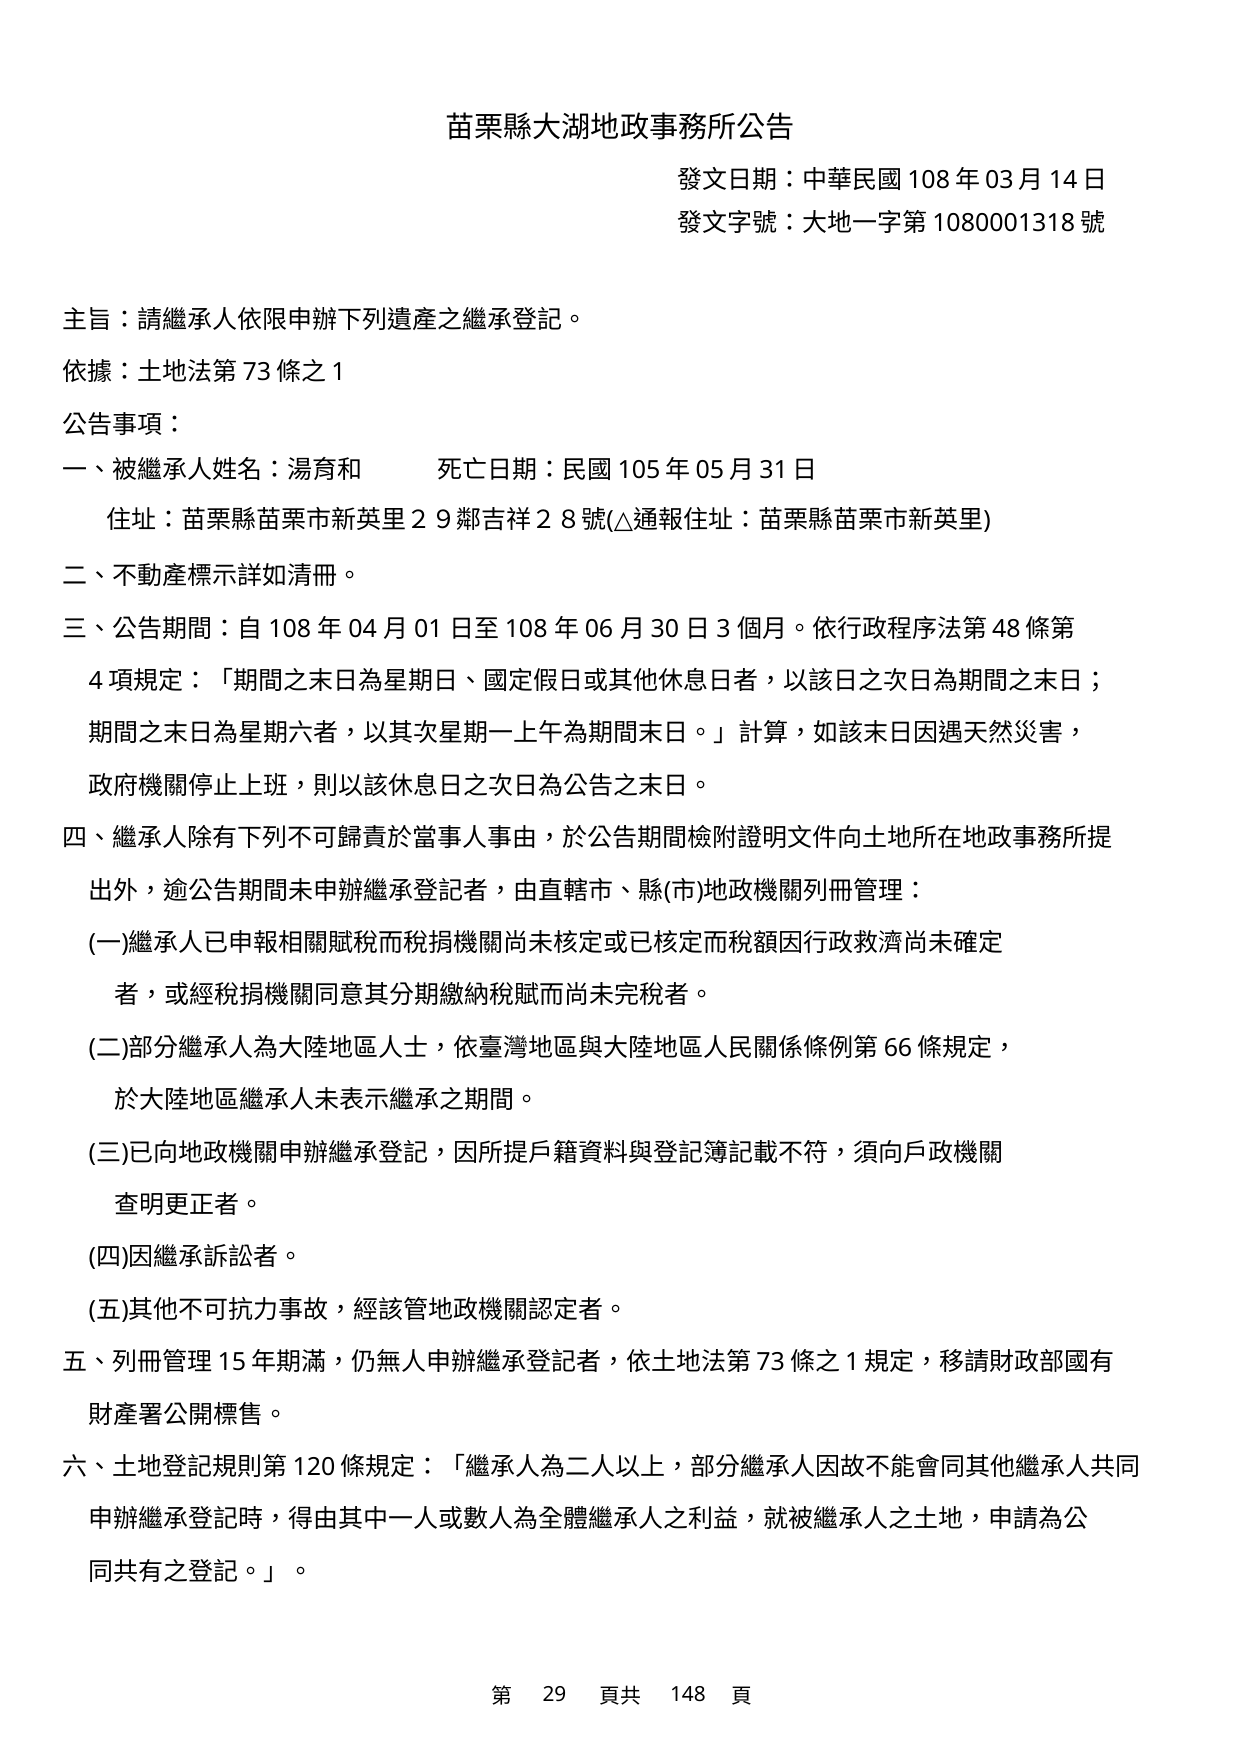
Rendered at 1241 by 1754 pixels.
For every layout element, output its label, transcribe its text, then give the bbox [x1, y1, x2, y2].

text 29 [523, 1679, 585, 1708]
text 148 [654, 1679, 721, 1708]
text 住址：苗栗縣苗栗市新英里２９鄰吉祥２８號(△通報住址：苗栗縣苗栗市新英里) [106, 500, 1177, 539]
text 第 [481, 1679, 523, 1709]
text 頁 [721, 1679, 762, 1709]
text 主旨：請繼承人依限申辦下列遺產之繼承登記。 依據：土地法第73條之1 公告事項： [62, 283, 1177, 441]
text 苗栗縣大湖地政事務所公告 [62, 103, 1177, 146]
text 發文日期：中華民國108年03月14日 [677, 160, 1177, 196]
text 二、不動產標示詳如清冊。 三、公告期間：自 108 年 04 月 01 日至 108 年 06 月 30 日 3 個月。依行政程序法第48條第 4項規定：「期間之末日為星期日、國定假日或其他休息日者，以該日之次日為期間之末日； 期間之末日為星期六者，以其次星期一上午為期間末日。」計算，如該末日因遇天然災害， 政府機關停止上班，則以該休息日之次日為公告之末日。 四、繼承人除有下列不可歸責於當事人事由，於公告期間檢附證明文件向土地所在地政事務所提 出外，逾公告期間未申辦繼承登記者，由直轄市、縣(市)地政機關列冊管理： (一)繼承人已申報相關賦稅而稅捐機關尚未核定或已核定而稅額因行政救濟尚未確定 者，或經稅捐機關同意其分期繳納稅賦而尚未完稅者。 (二)部分繼承人為大陸地區人士，依臺灣地區與大陸地區人民關係條例第66條規定， 於大陸地區繼承人未表示繼承之期間。 (三)已向地政機關申辦繼承登記，因所提戶籍資料與登記簿記載不符，須向戶政機關 查明更正者。 (四)因繼承訴訟者。 (五)其他不可抗力事故，經該管地政機關認定者。 五、列冊管理15年期滿，仍無人申辦繼承登記者，依土地法第73條之1規定，移請財政部國有 財產署公開標售。 六、土地登記規則第120條規定：「繼承人為二人以上，部分繼承人因故不能會同其他繼承人共同 申辦繼承登記時，得由其中一人或數人為全體繼承人之利益，就被繼承人之土地，申請為公 同共有之登記。」。 [62, 539, 1177, 1587]
text 一、被繼承人姓名：湯育和 死亡日期：民國105年05月31日 [62, 450, 1177, 486]
text 發文字號：大地一字第1080001318號 [677, 202, 1177, 238]
text 頁共 [585, 1679, 654, 1709]
